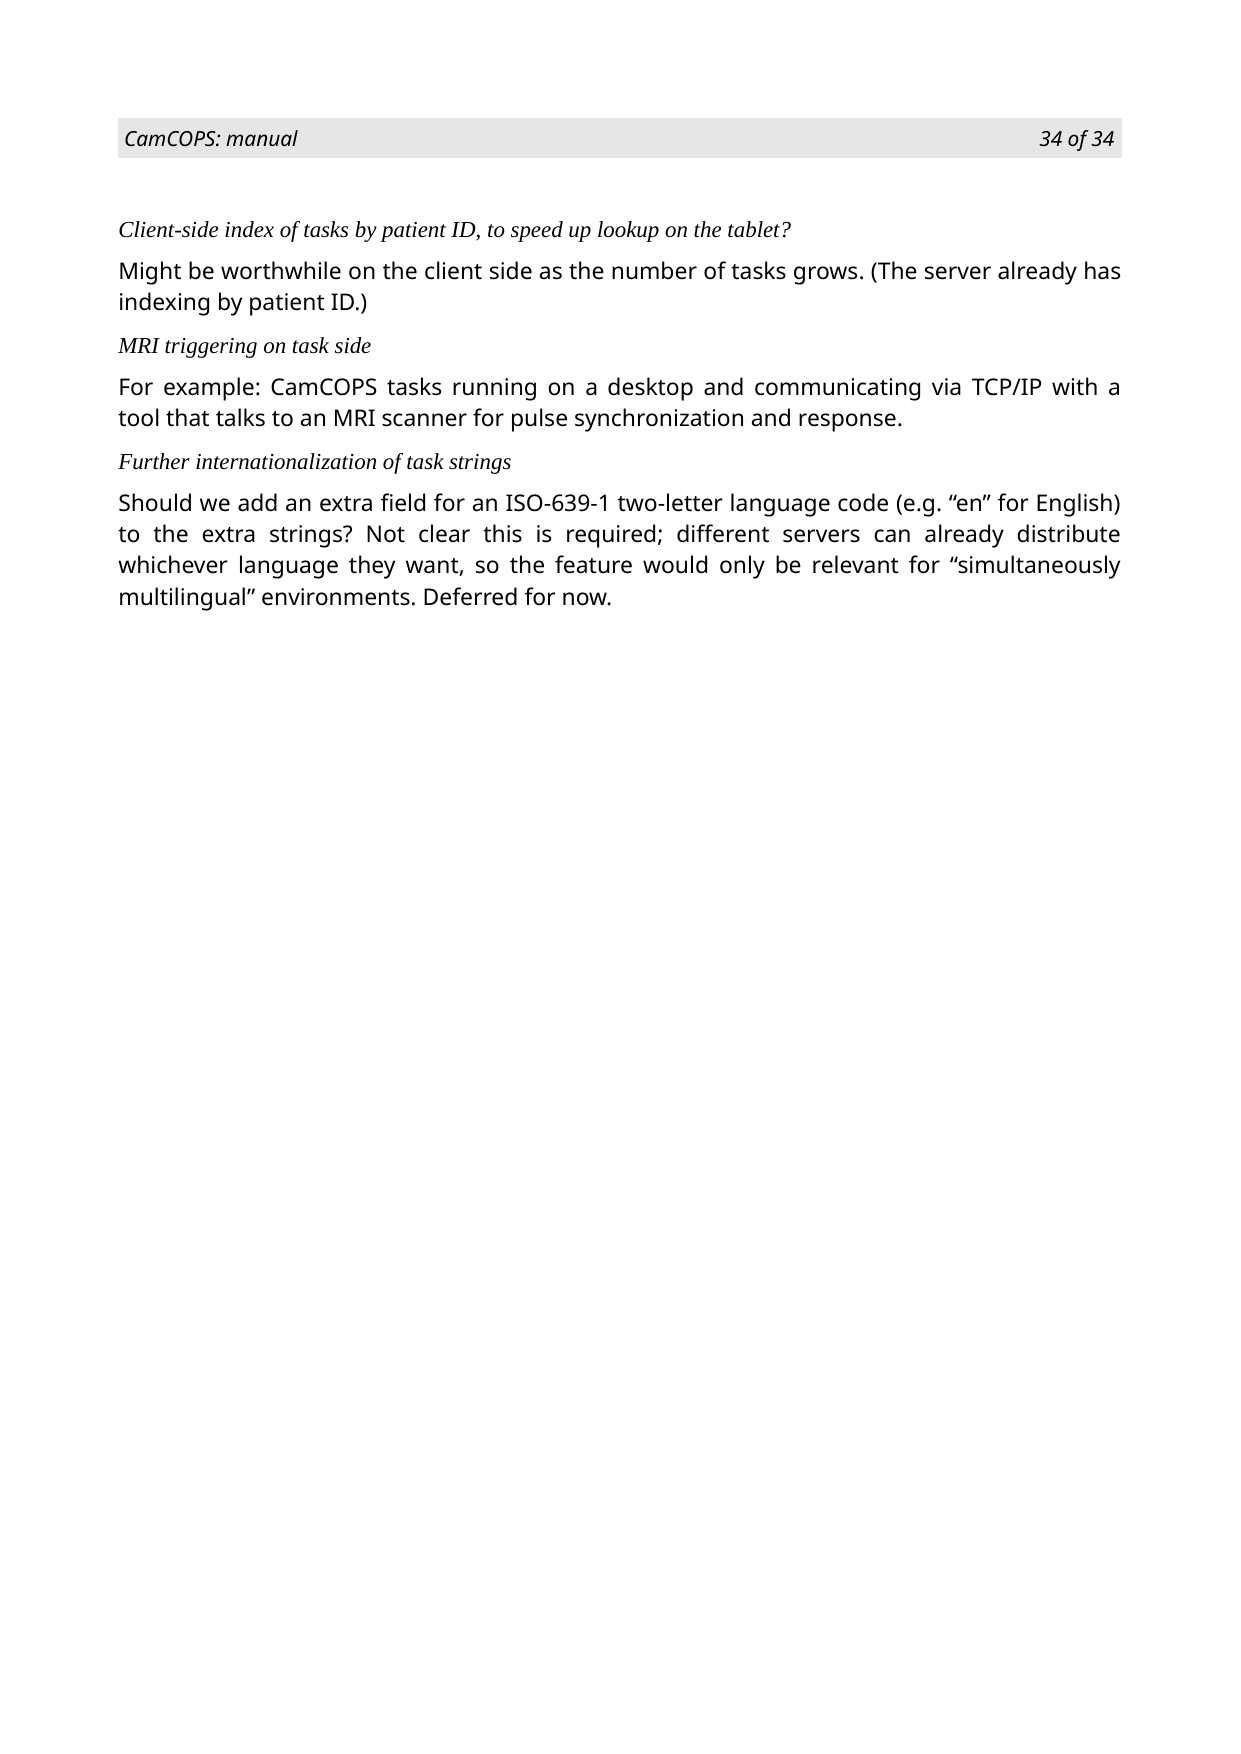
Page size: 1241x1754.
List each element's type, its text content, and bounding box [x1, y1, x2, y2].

text For example: CamCOPS tasks running on a desktop and communicating via TCP/IP with a tool that talks to an MRI scanner for pulse synchronization and response. [118, 371, 1122, 433]
text Might be worthwhile on the client side as the number of tasks grows. (The server already has indexing by patient ID.) [118, 255, 1122, 317]
subtitle Further internationalization of task strings [118, 448, 1122, 474]
subtitle MRI triggering on task side [118, 332, 1122, 358]
subtitle Client-side index of tasks by patient ID, to speed up lookup on the tablet? [118, 216, 1122, 242]
text Should we add an extra field for an ISO-639-1 two-letter language code (e.g. “en” for English) to the extra strings? Not clear this is required; different servers can already distribute whichever language they want, so the feature would only be relevant for “simultaneously multilingual” environments. Deferred for now. [118, 487, 1122, 612]
